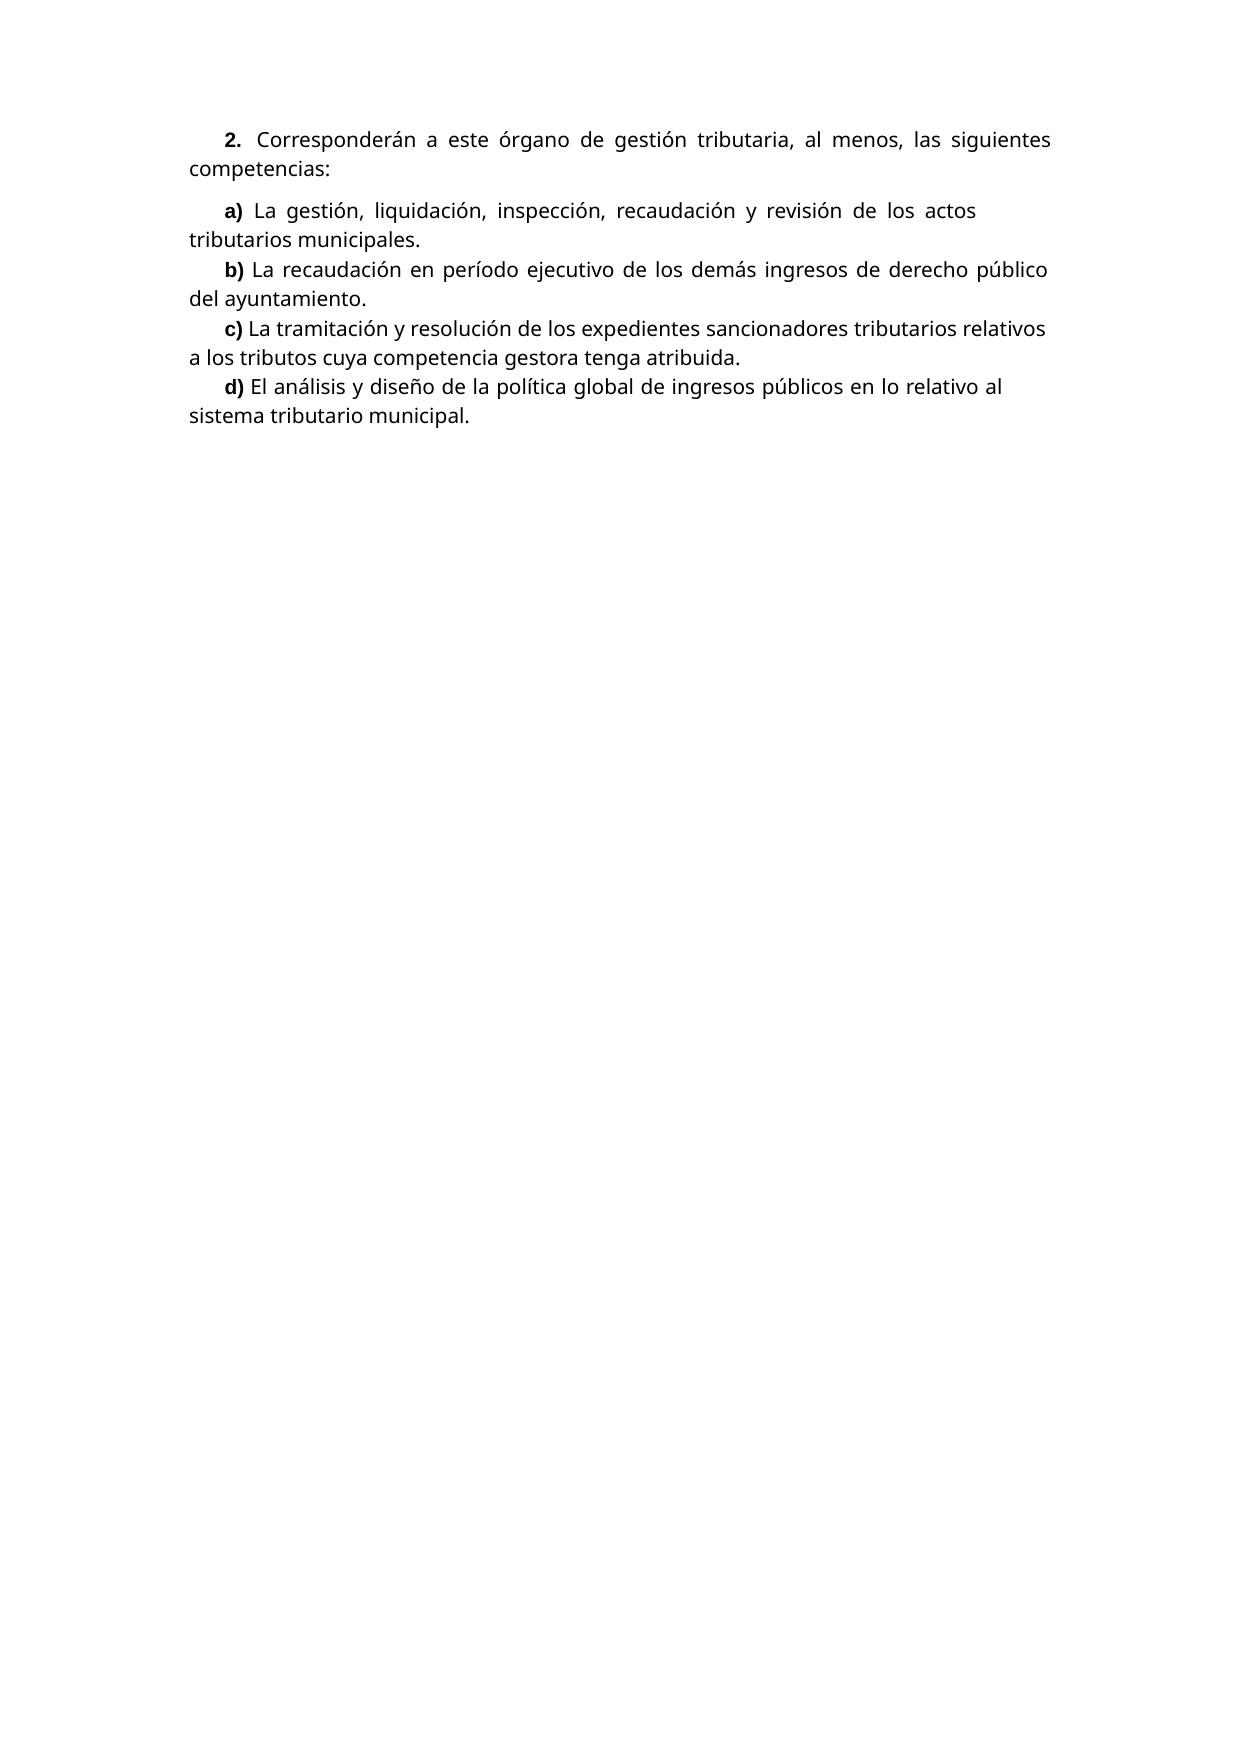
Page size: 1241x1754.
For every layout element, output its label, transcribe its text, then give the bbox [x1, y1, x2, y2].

list La tramitación y resolución de los expedientes sancionadores tributarios relativos a los tributos cuya competencia gestora tenga atribuida. [189, 314, 1051, 371]
list La gestión, liquidación, inspección, recaudación y revisión de los actos tributarios municipales. [189, 196, 1051, 254]
list La recaudación en período ejecutivo de los demás ingresos de derecho público del ayuntamiento. [189, 255, 1051, 313]
list Corresponderán a este órgano de gestión tributaria, al menos, las siguientes competencias: [189, 125, 1051, 183]
list El análisis y diseño de la política global de ingresos públicos en lo relativo al sistema tributario municipal. [189, 372, 1051, 430]
